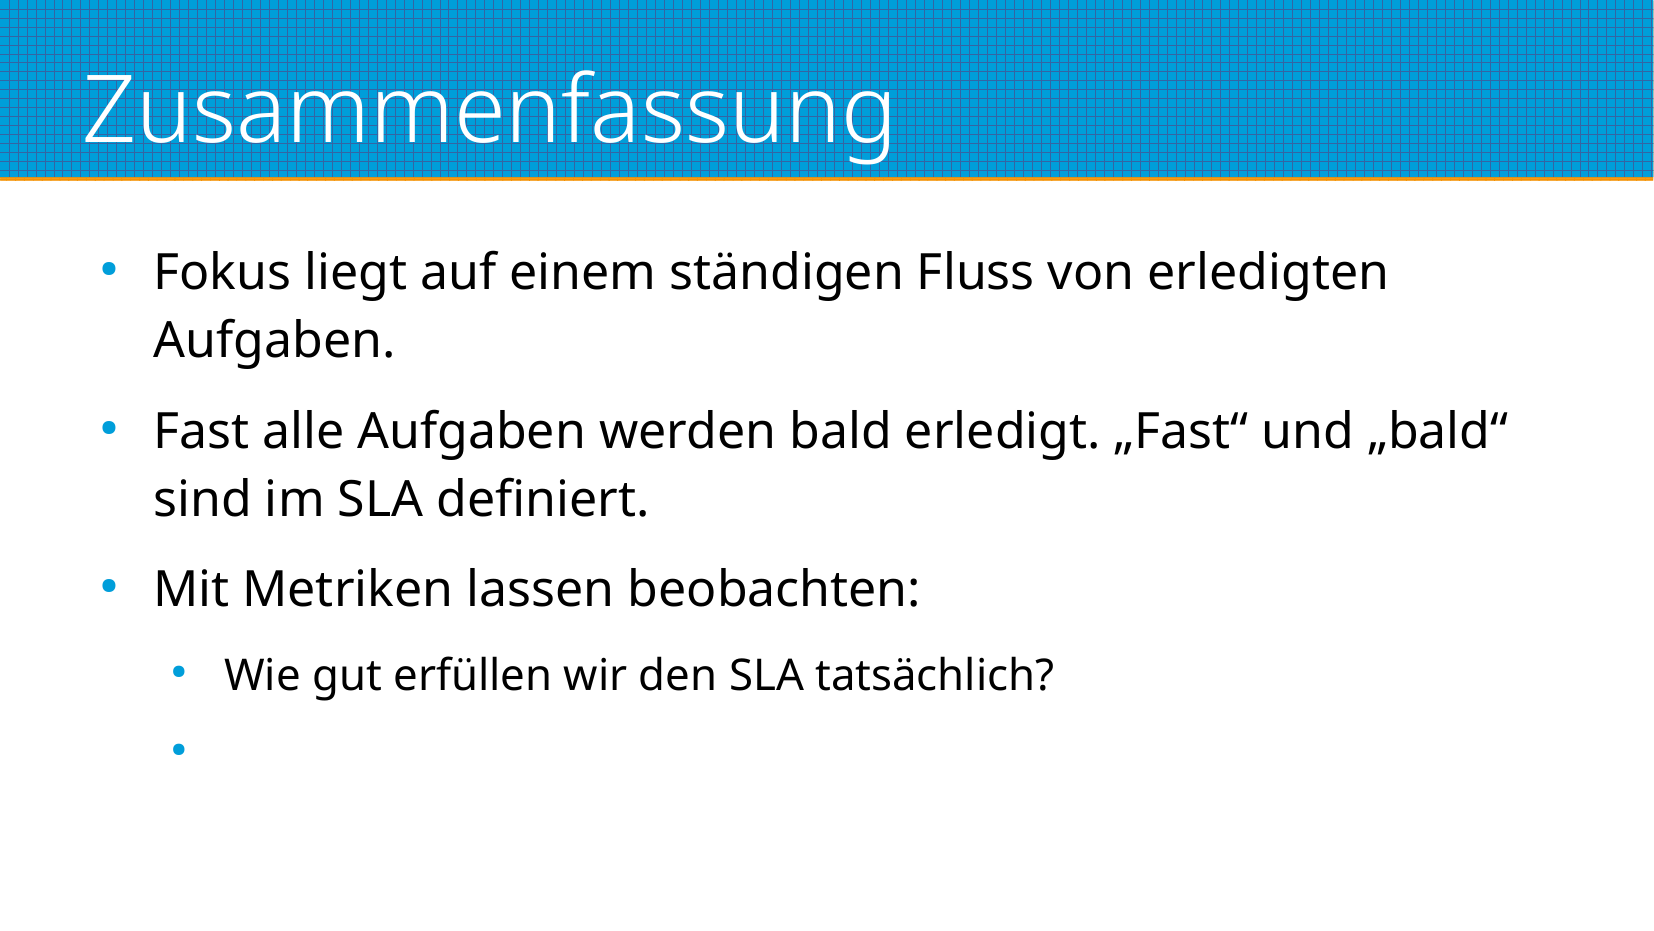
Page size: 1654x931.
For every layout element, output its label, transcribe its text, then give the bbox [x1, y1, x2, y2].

title Zusammenfassung [82, 14, 1571, 171]
list Fokus liegt auf einem ständigen Fluss von erledigten Aufgaben. Fast alle Aufgaben werden bald erledigt. „Fast“ und „bald“ sind im SLA definiert. Mit Metriken lassen beobachten: Wie gut erfüllen wir den SLA tatsächlich? [82, 236, 1565, 811]
